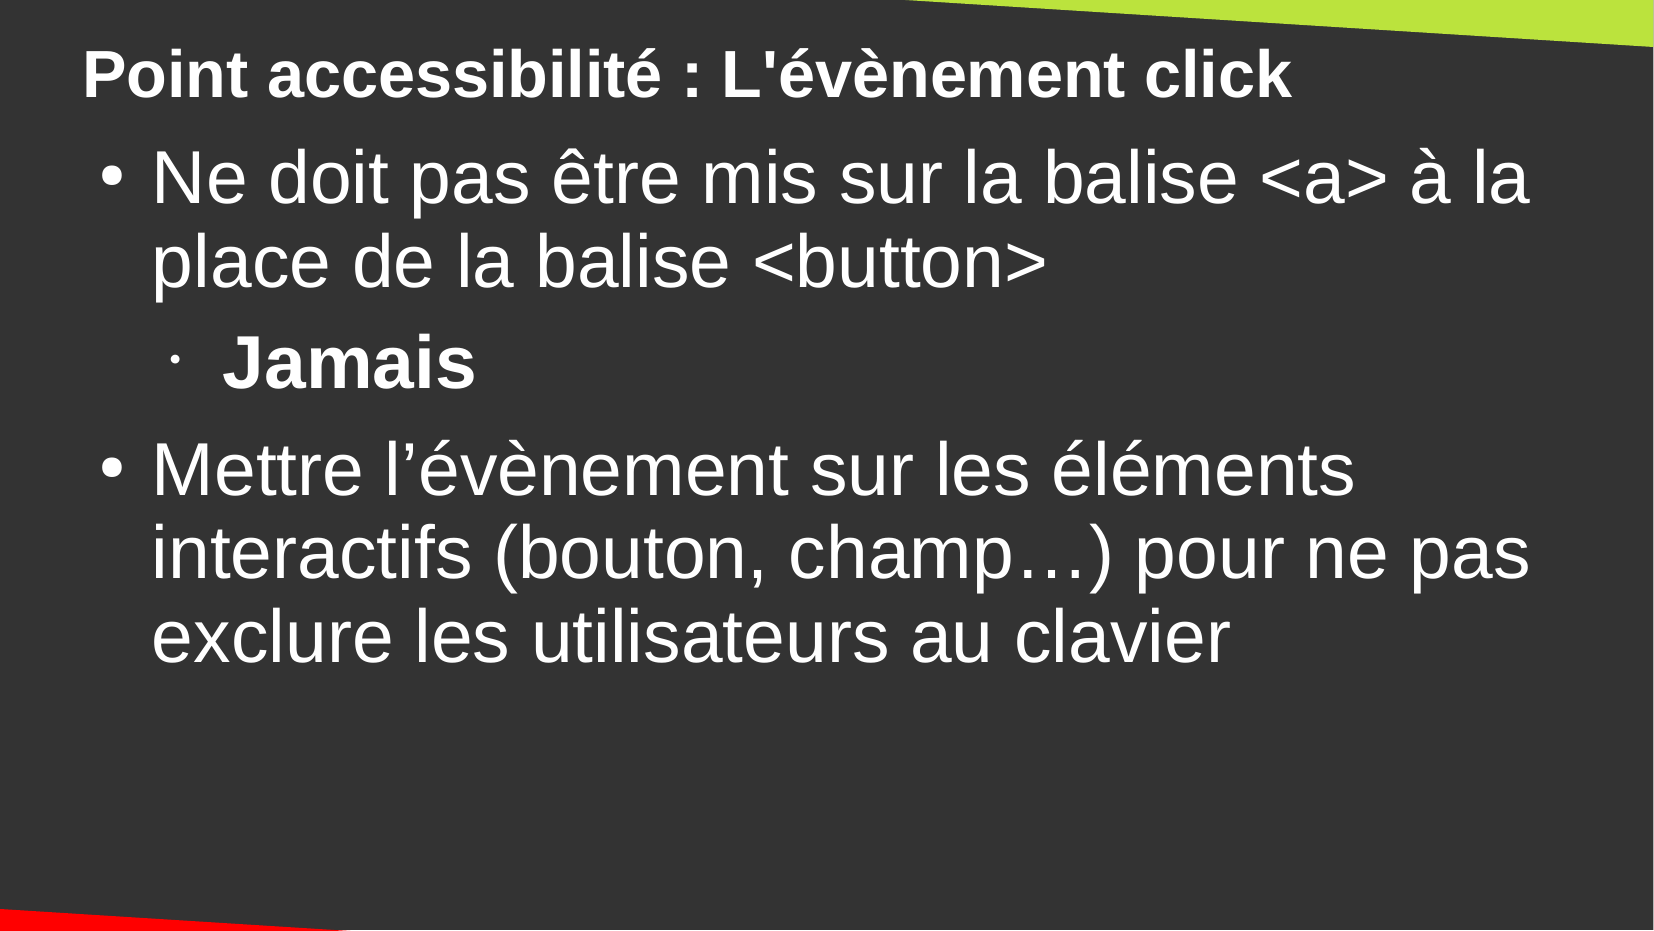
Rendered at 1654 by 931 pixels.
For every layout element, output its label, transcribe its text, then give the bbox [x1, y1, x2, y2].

list Ne doit pas être mis sur la balise <a> à la place de la balise <button> Jamais Mettre l’évènement sur les éléments interactifs (bouton, champ…) pour ne pas exclure les utilisateurs au clavier [80, 135, 1620, 697]
text_box [905, 0, 1654, 48]
title Point accessibilité : L'évènement click [82, 37, 1571, 114]
text_box [0, 908, 351, 931]
